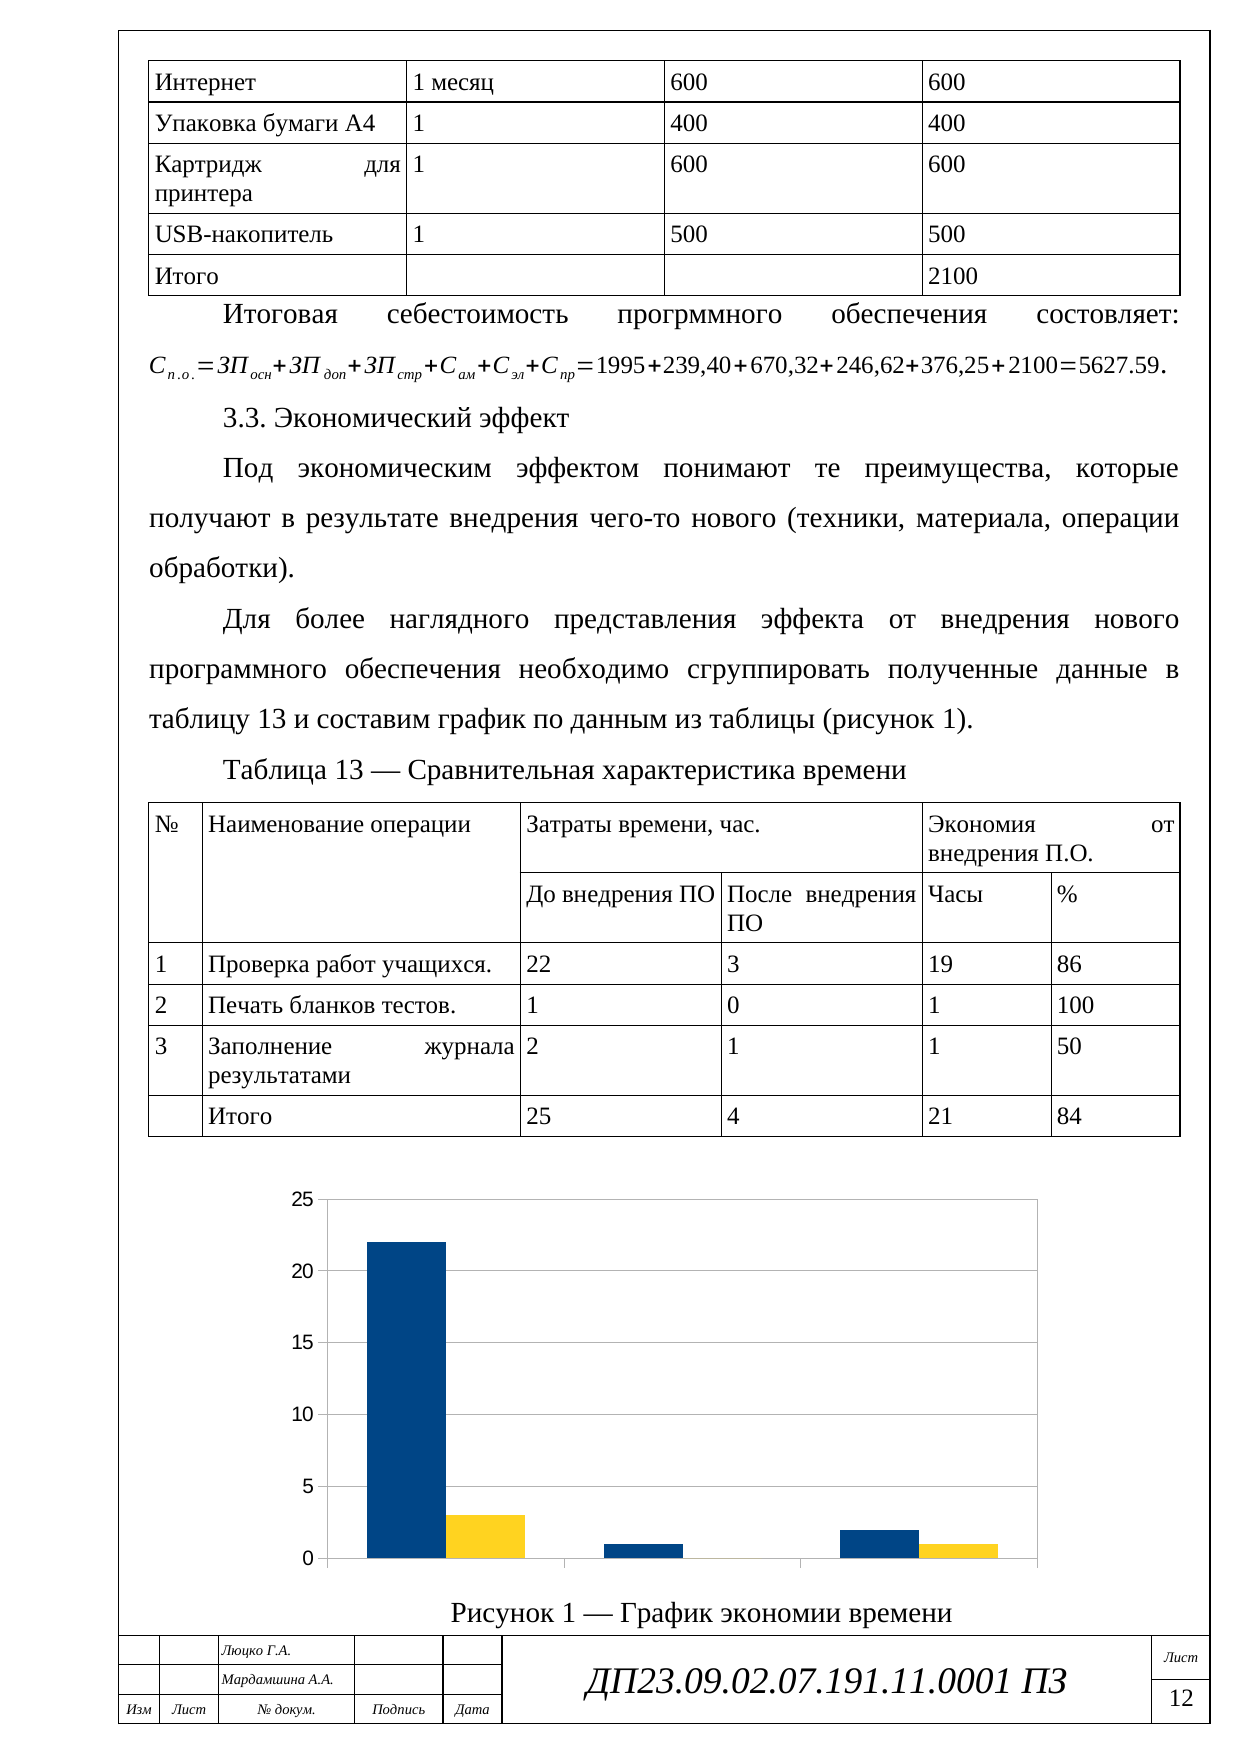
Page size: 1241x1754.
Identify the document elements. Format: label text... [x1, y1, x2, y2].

table_cell 3 [722, 943, 922, 983]
table_cell Интернет [149, 61, 406, 101]
table_cell % [1052, 873, 1179, 942]
table_cell [149, 1096, 202, 1136]
table_cell 2 [149, 985, 202, 1025]
table_cell 1 [923, 985, 1051, 1025]
table_cell 50 [1052, 1026, 1179, 1095]
text Итоговая себестоимость прогрммного обеспечения состовляет: . [149, 296, 1180, 383]
table_cell 2100 [923, 255, 1179, 295]
subtitle 3.3. Экономический эффект [223, 400, 1180, 433]
table_cell 1 [407, 144, 664, 213]
table_cell 86 [1052, 943, 1179, 983]
table_cell До внедрения ПО [521, 873, 721, 942]
table_cell [665, 255, 922, 295]
table_cell Итого [149, 255, 406, 295]
text Рисунок 1 — График экономии времени [276, 1179, 1053, 1628]
table_cell 400 [665, 103, 922, 143]
table_cell 1 [407, 214, 664, 254]
table_cell Проверка работ учащихся. [203, 943, 520, 983]
table_cell 100 [1052, 985, 1179, 1025]
table_cell 600 [923, 61, 1179, 101]
table_cell 19 [923, 943, 1051, 983]
table_cell Упаковка бумаги А4 [149, 103, 406, 143]
text Под экономическим эффектом понимают те преимущества, которые получают в результате внедрения чего-то нового (техники, материала, операции обработки). [149, 450, 1180, 584]
table_cell [407, 255, 664, 295]
text Для более наглядного представления эффекта от внедрения нового программного обеспечения необходимо сгруппировать полученные данные в таблицу 13 и составим график по данным из таблицы (рисунок 1). [149, 601, 1180, 735]
table_cell 84 [1052, 1096, 1179, 1136]
table_cell 1 [149, 943, 202, 983]
table_cell 600 [665, 61, 922, 101]
table_cell 1 [923, 1026, 1051, 1095]
table_cell 400 [923, 103, 1179, 143]
table_cell 22 [521, 943, 721, 983]
table_header № [149, 803, 202, 942]
table_cell 25 [521, 1096, 721, 1136]
table_cell 4 [722, 1096, 922, 1136]
table_cell Заполнение журнала результатами [203, 1026, 520, 1095]
table_cell 0 [722, 985, 922, 1025]
table_cell Часы [923, 873, 1051, 942]
table_cell Картридж для принтера [149, 144, 406, 213]
table_cell Итого [203, 1096, 520, 1136]
table_cell 500 [923, 214, 1179, 254]
table_cell 1 [722, 1026, 922, 1095]
table_cell 600 [923, 144, 1179, 213]
table_cell 500 [665, 214, 922, 254]
table_cell 3 [149, 1026, 202, 1095]
table_cell 1 [407, 103, 664, 143]
table_cell 1 месяц [407, 61, 664, 101]
table_cell USB-накопитель [149, 214, 406, 254]
table_header Экономия от внедрения П.О. [923, 803, 1179, 872]
text Таблица 13 — Сравнительная характеристика времени [149, 752, 1180, 785]
table_cell 2 [521, 1026, 721, 1095]
table_header Затраты времени, час. [521, 803, 922, 872]
table_cell После внедрения ПО [722, 873, 922, 942]
table_cell Печать бланков тестов. [203, 985, 520, 1025]
table_cell 1 [521, 985, 721, 1025]
table_cell 21 [923, 1096, 1051, 1136]
table_cell 600 [665, 144, 922, 213]
table_header Наименование операции [203, 803, 520, 942]
